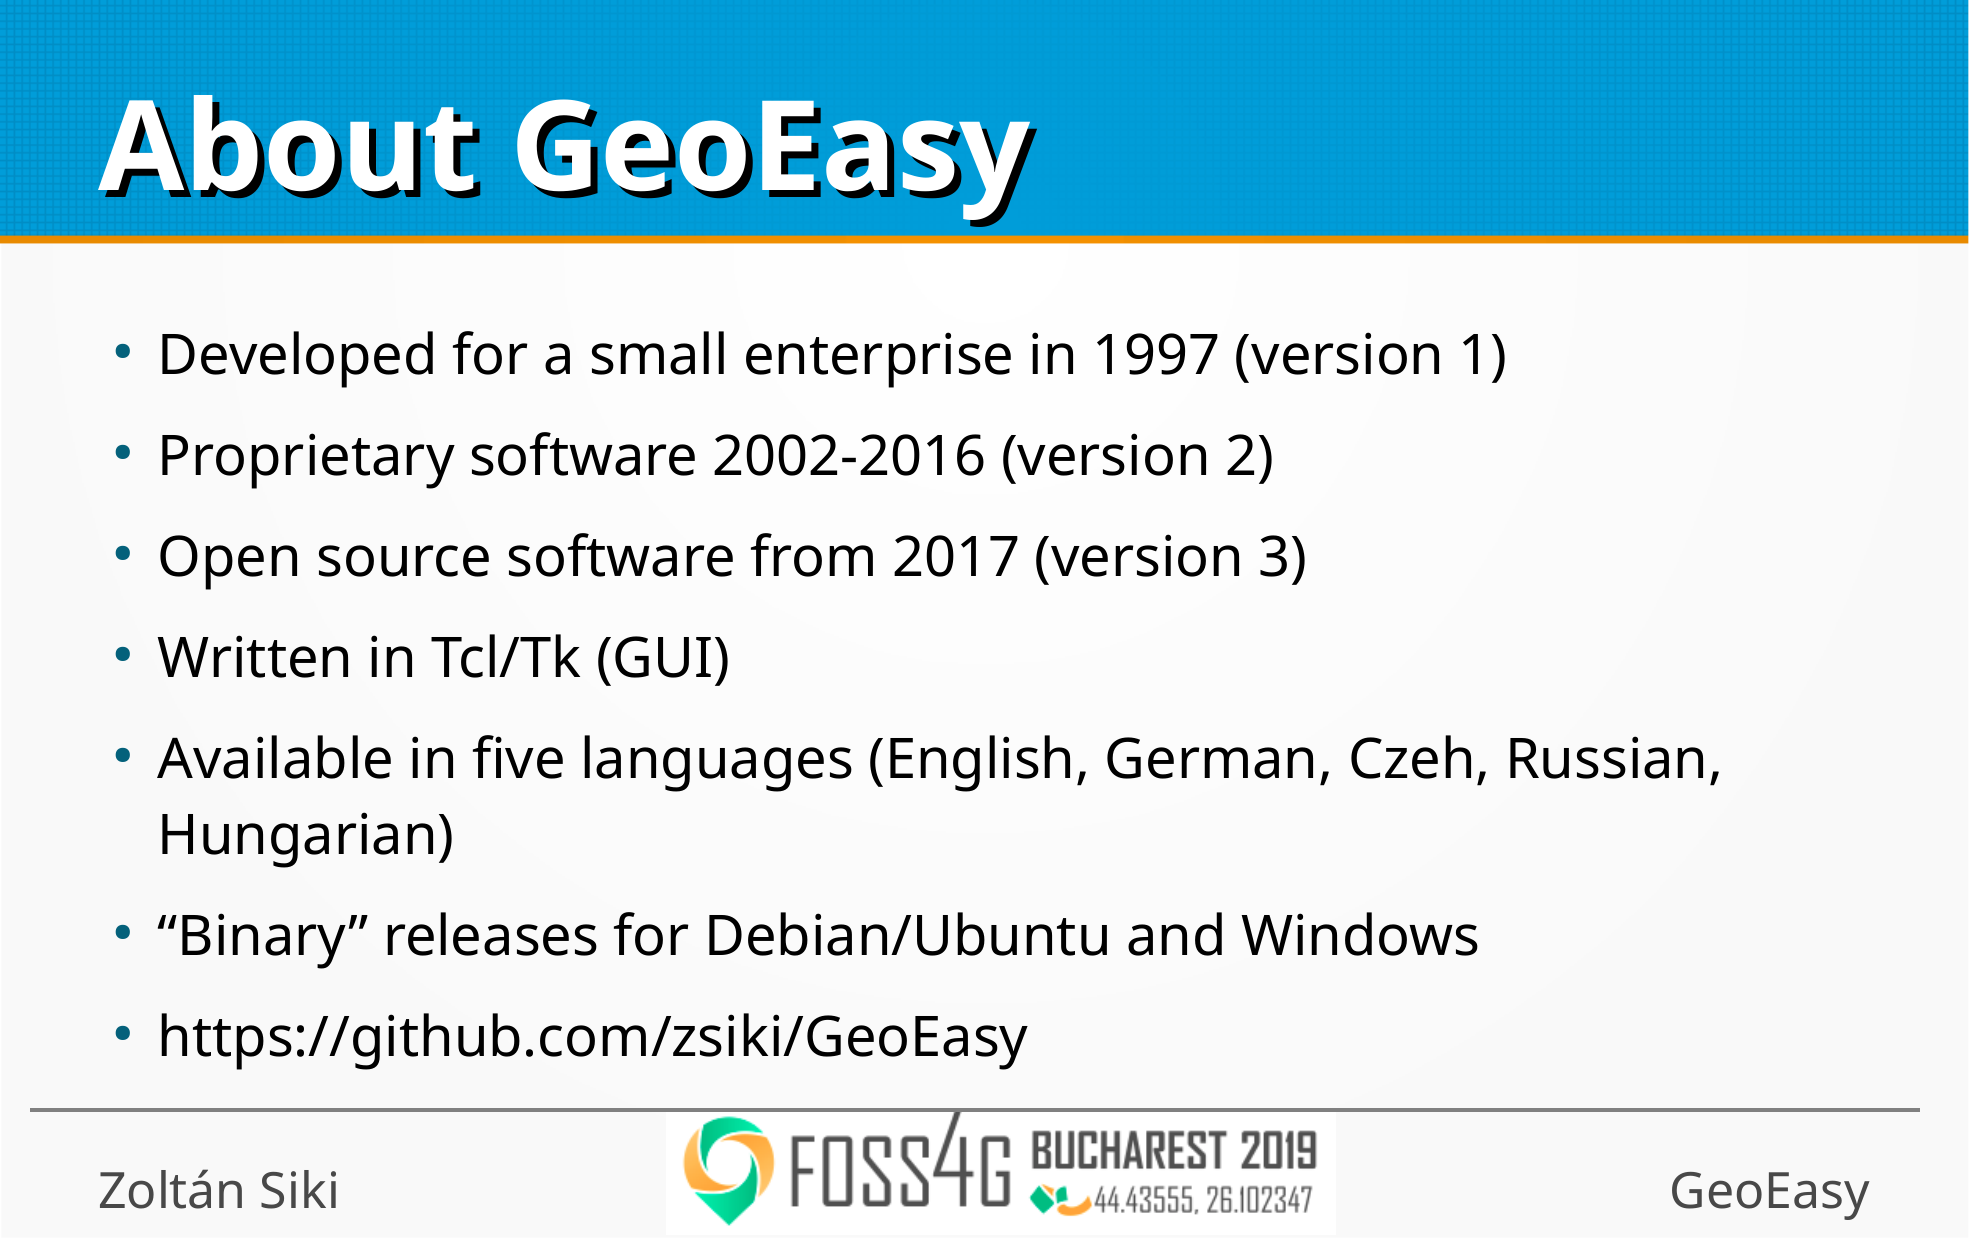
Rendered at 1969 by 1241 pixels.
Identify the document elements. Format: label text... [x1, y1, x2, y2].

title About GeoEasy [98, 19, 1870, 227]
list Developed for a small enterprise in 1997 (version 1) Proprietary software 2002-2016 (version 2) Open source software from 2017 (version 3) Written in Tcl/Tk (GUI) Available in five languages (English, German, Czeh, Russian, Hungarian) “Binary” releases for Debian/Ubuntu and Windows https://github.com/zsiki/GeoEasy [98, 315, 1936, 1081]
picture [0, 236, 1969, 1241]
